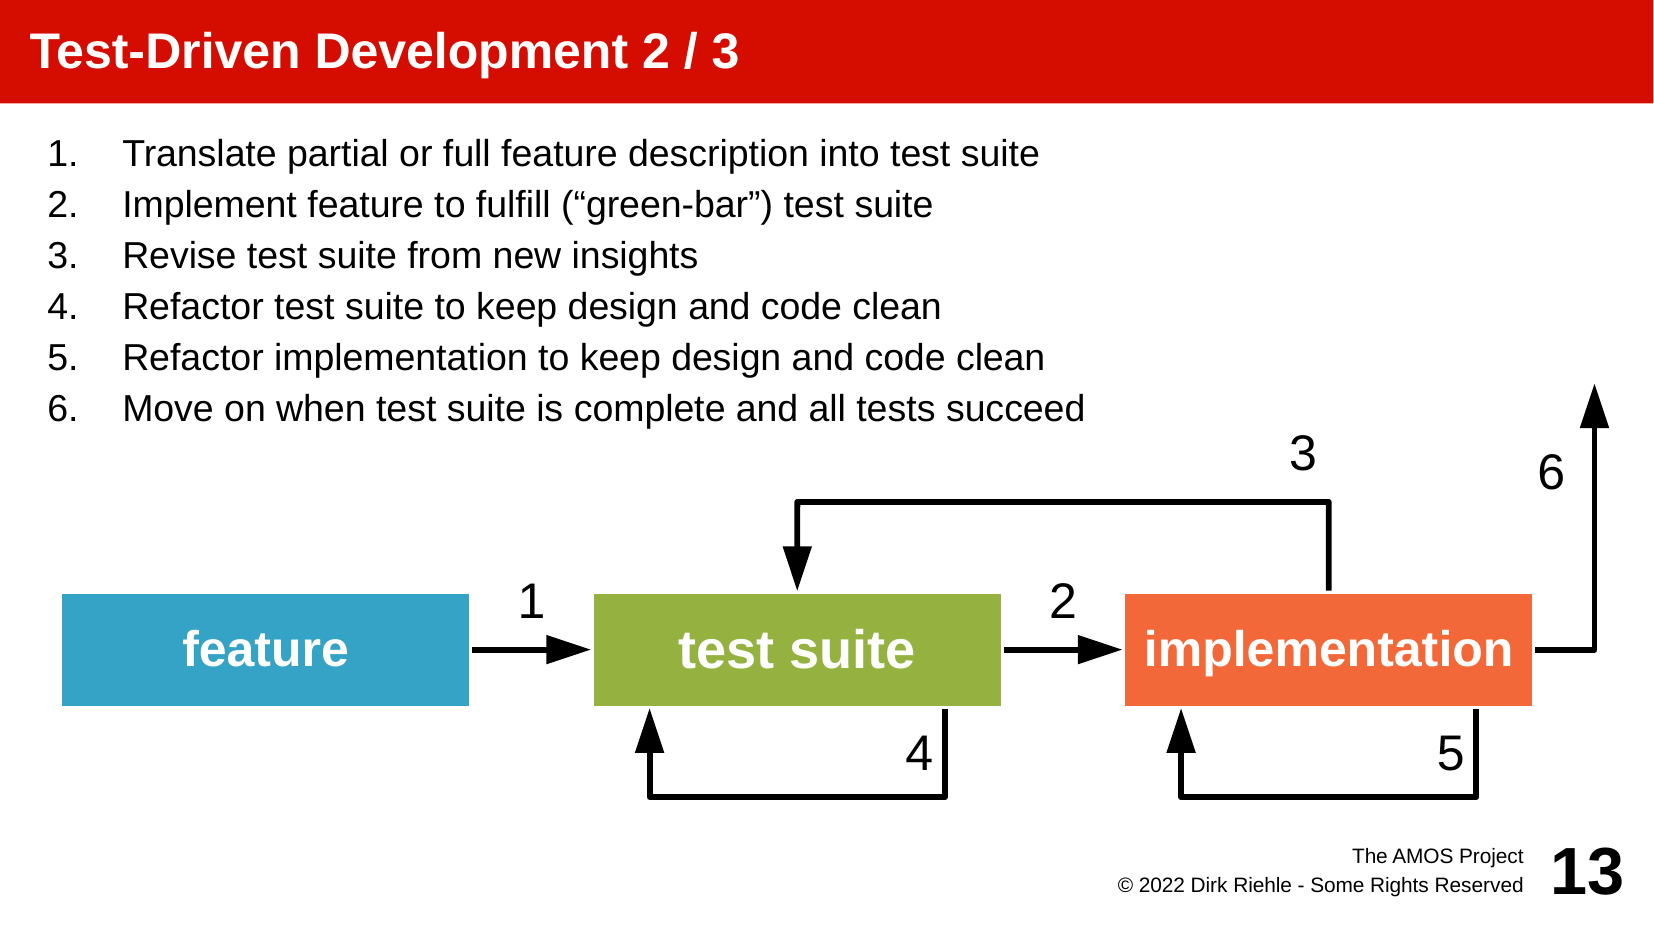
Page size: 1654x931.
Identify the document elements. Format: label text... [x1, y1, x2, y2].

text_box 4 [649, 708, 945, 798]
title Test-Driven Development 2 / 3 [0, 0, 1654, 104]
text_box 3 [1062, 408, 1329, 498]
text_box 6 [1476, 395, 1595, 550]
text_box test suite [590, 590, 1004, 709]
text_box 1 [472, 556, 591, 646]
list Translate partial or full feature description into test suite Implement feature to fulfill (“green-bar”) test suite Revise test suite from new insights Refactor test suite to keep design and code clean Refactor implementation to keep design and code clean Move on when test suite is complete and all tests succeed [29, 132, 1625, 813]
text_box 2 [1003, 556, 1123, 646]
text_box 5 [1181, 708, 1477, 798]
text_box feature [59, 590, 473, 709]
text_box implementation [1122, 590, 1536, 709]
